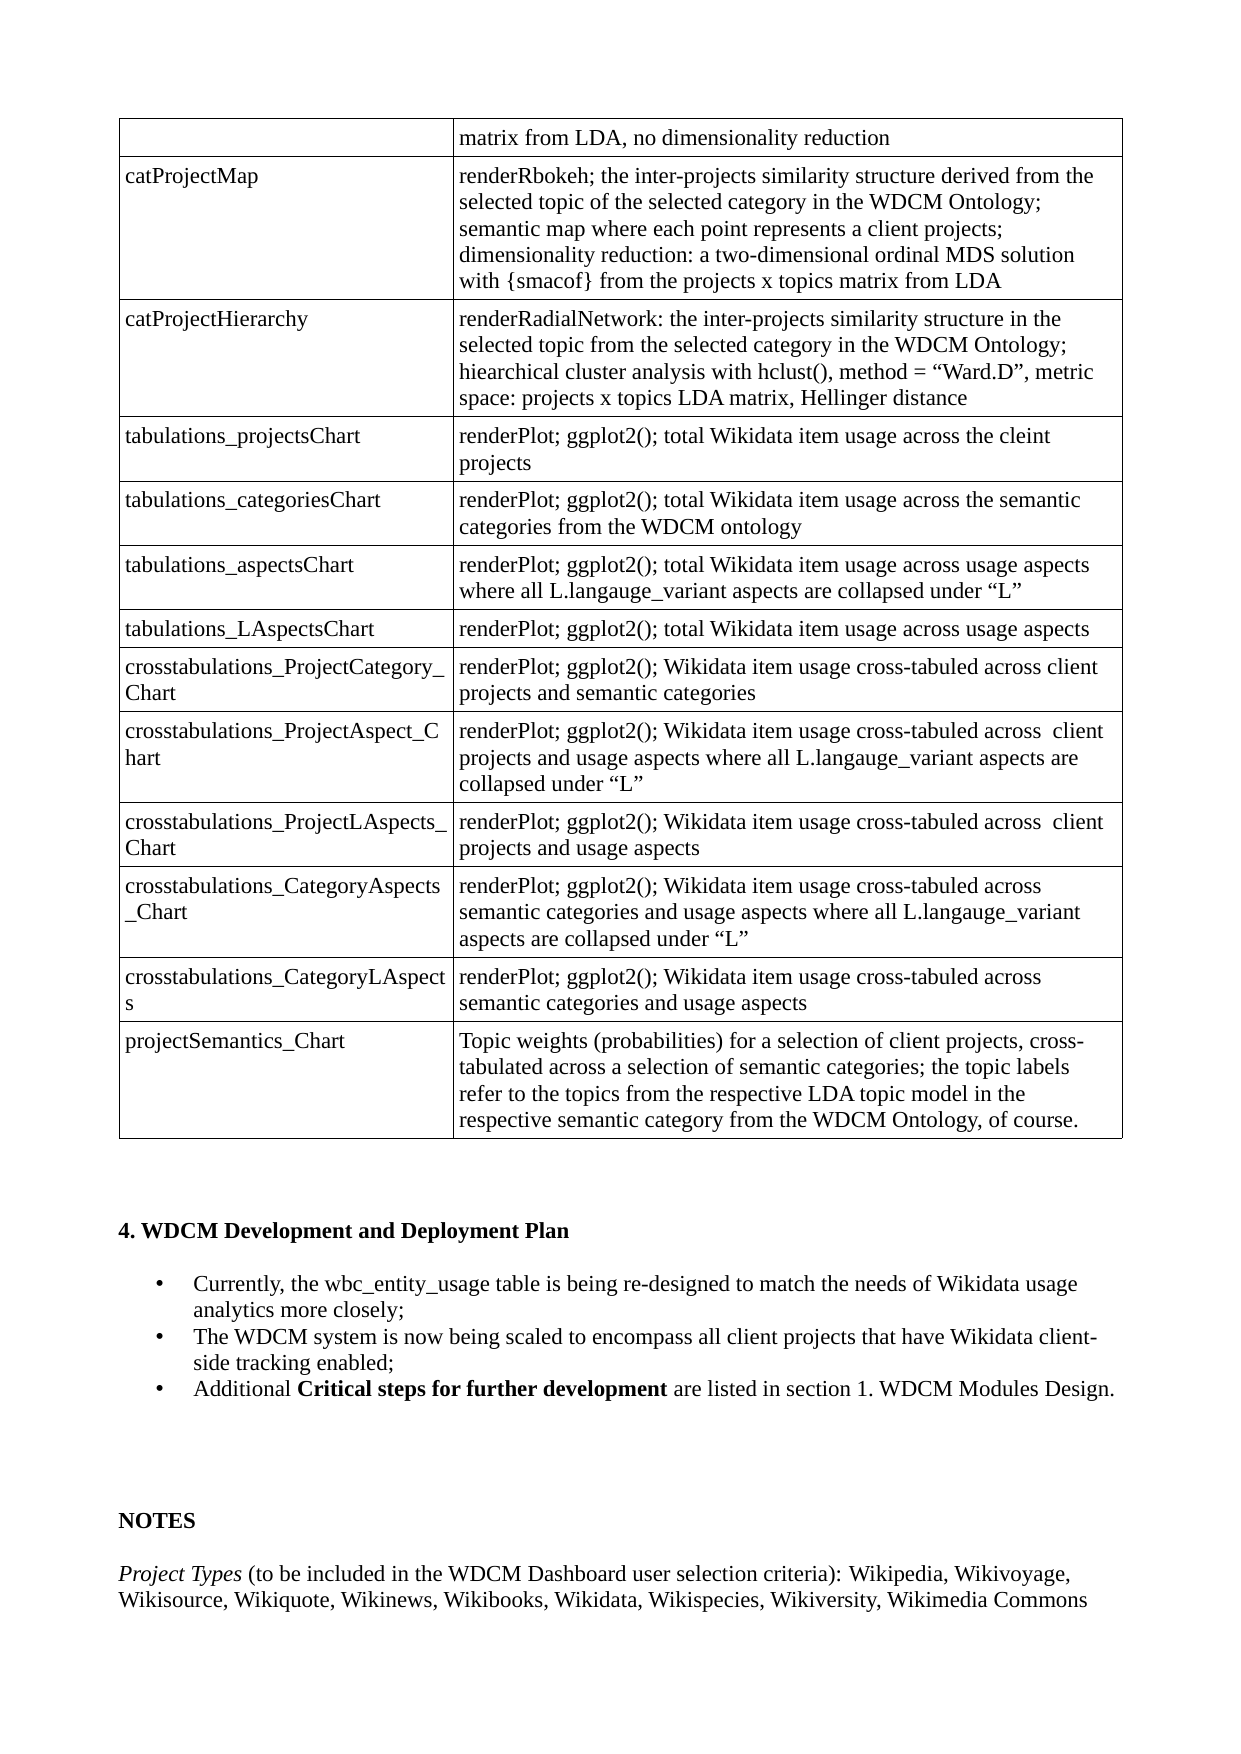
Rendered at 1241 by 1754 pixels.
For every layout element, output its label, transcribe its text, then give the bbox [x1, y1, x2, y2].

table_cell renderPlot; ggplot2(); total Wikidata item usage across usage aspects where all L.langauge_variant aspects are collapsed under “L” [454, 546, 1122, 609]
table_cell tabulations_LAspectsChart [120, 610, 453, 647]
table_cell renderRbokeh; the inter-projects similarity structure derived from the selected topic of the selected category in the WDCM Ontology; semantic map where each point represents a client projects; dimensionality reduction: a two-dimensional ordinal MDS solution with {smacof} from the projects x topics matrix from LDA [454, 157, 1122, 299]
table_cell projectSemantics_Chart [120, 1022, 453, 1138]
table_cell crosstabulations_CategoryAspects_Chart [120, 867, 453, 957]
table_cell renderPlot; ggplot2(); total Wikidata item usage across the cleint projects [454, 417, 1122, 481]
table_cell Topic weights (probabilities) for a selection of client projects, cross-tabulated across a selection of semantic categories; the topic labels refer to the topics from the respective LDA topic model in the respective semantic category from the WDCM Ontology, of course. [454, 1022, 1122, 1138]
table_cell [120, 119, 453, 156]
text NOTES [118, 1507, 1122, 1533]
table_cell renderPlot; ggplot2(); Wikidata item usage cross-tabuled across semantic categories and usage aspects where all L.langauge_variant aspects are collapsed under “L” [454, 867, 1122, 957]
table_cell tabulations_projectsChart [120, 417, 453, 481]
list Additional Critical steps for further development are listed in section 1. WDCM Modules Design. [156, 1375, 1122, 1402]
table_cell renderPlot; ggplot2(); total Wikidata item usage across the semantic categories from the WDCM ontology [454, 482, 1122, 545]
table_cell crosstabulations_CategoryLAspects [120, 958, 453, 1021]
table_cell renderPlot; ggplot2(); Wikidata item usage cross-tabuled across client projects and semantic categories [454, 648, 1122, 711]
table_cell crosstabulations_ProjectCategory_Chart [120, 648, 453, 711]
table_cell crosstabulations_ProjectLAspects_Chart [120, 803, 453, 866]
text 4. WDCM Development and Deployment Plan [118, 1217, 1122, 1244]
table_cell tabulations_categoriesChart [120, 482, 453, 545]
list The WDCM system is now being scaled to encompass all client projects that have Wikidata client-side tracking enabled; [156, 1323, 1122, 1375]
table_cell renderRadialNetwork: the inter-projects similarity structure in the selected topic from the selected category in the WDCM Ontology; hiearchical cluster analysis with hclust(), method = “Ward.D”, metric space: projects x topics LDA matrix, Hellinger distance [454, 300, 1122, 416]
list Currently, the wbc_entity_usage table is being re-designed to match the needs of Wikidata usage analytics more closely; [156, 1270, 1122, 1323]
table_cell tabulations_aspectsChart [120, 546, 453, 609]
text Project Types (to be included in the WDCM Dashboard user selection criteria): Wikipedia, Wikivoyage, Wikisource, Wikiquote, Wikinews, Wikibooks, Wikidata, Wikispecies, Wikiversity, Wikimedia Commons [118, 1560, 1122, 1613]
table_cell catProjectHierarchy [120, 300, 453, 416]
table_cell renderPlot; ggplot2(); Wikidata item usage cross-tabuled across client projects and usage aspects [454, 803, 1122, 866]
table_cell crosstabulations_ProjectAspect_Chart [120, 712, 453, 802]
table_cell matrix from LDA, no dimensionality reduction [454, 119, 1122, 156]
table_cell catProjectMap [120, 157, 453, 299]
table_cell renderPlot; ggplot2(); Wikidata item usage cross-tabuled across client projects and usage aspects where all L.langauge_variant aspects are collapsed under “L” [454, 712, 1122, 802]
table_cell renderPlot; ggplot2(); Wikidata item usage cross-tabuled across semantic categories and usage aspects [454, 958, 1122, 1021]
table_cell renderPlot; ggplot2(); total Wikidata item usage across usage aspects [454, 610, 1122, 647]
